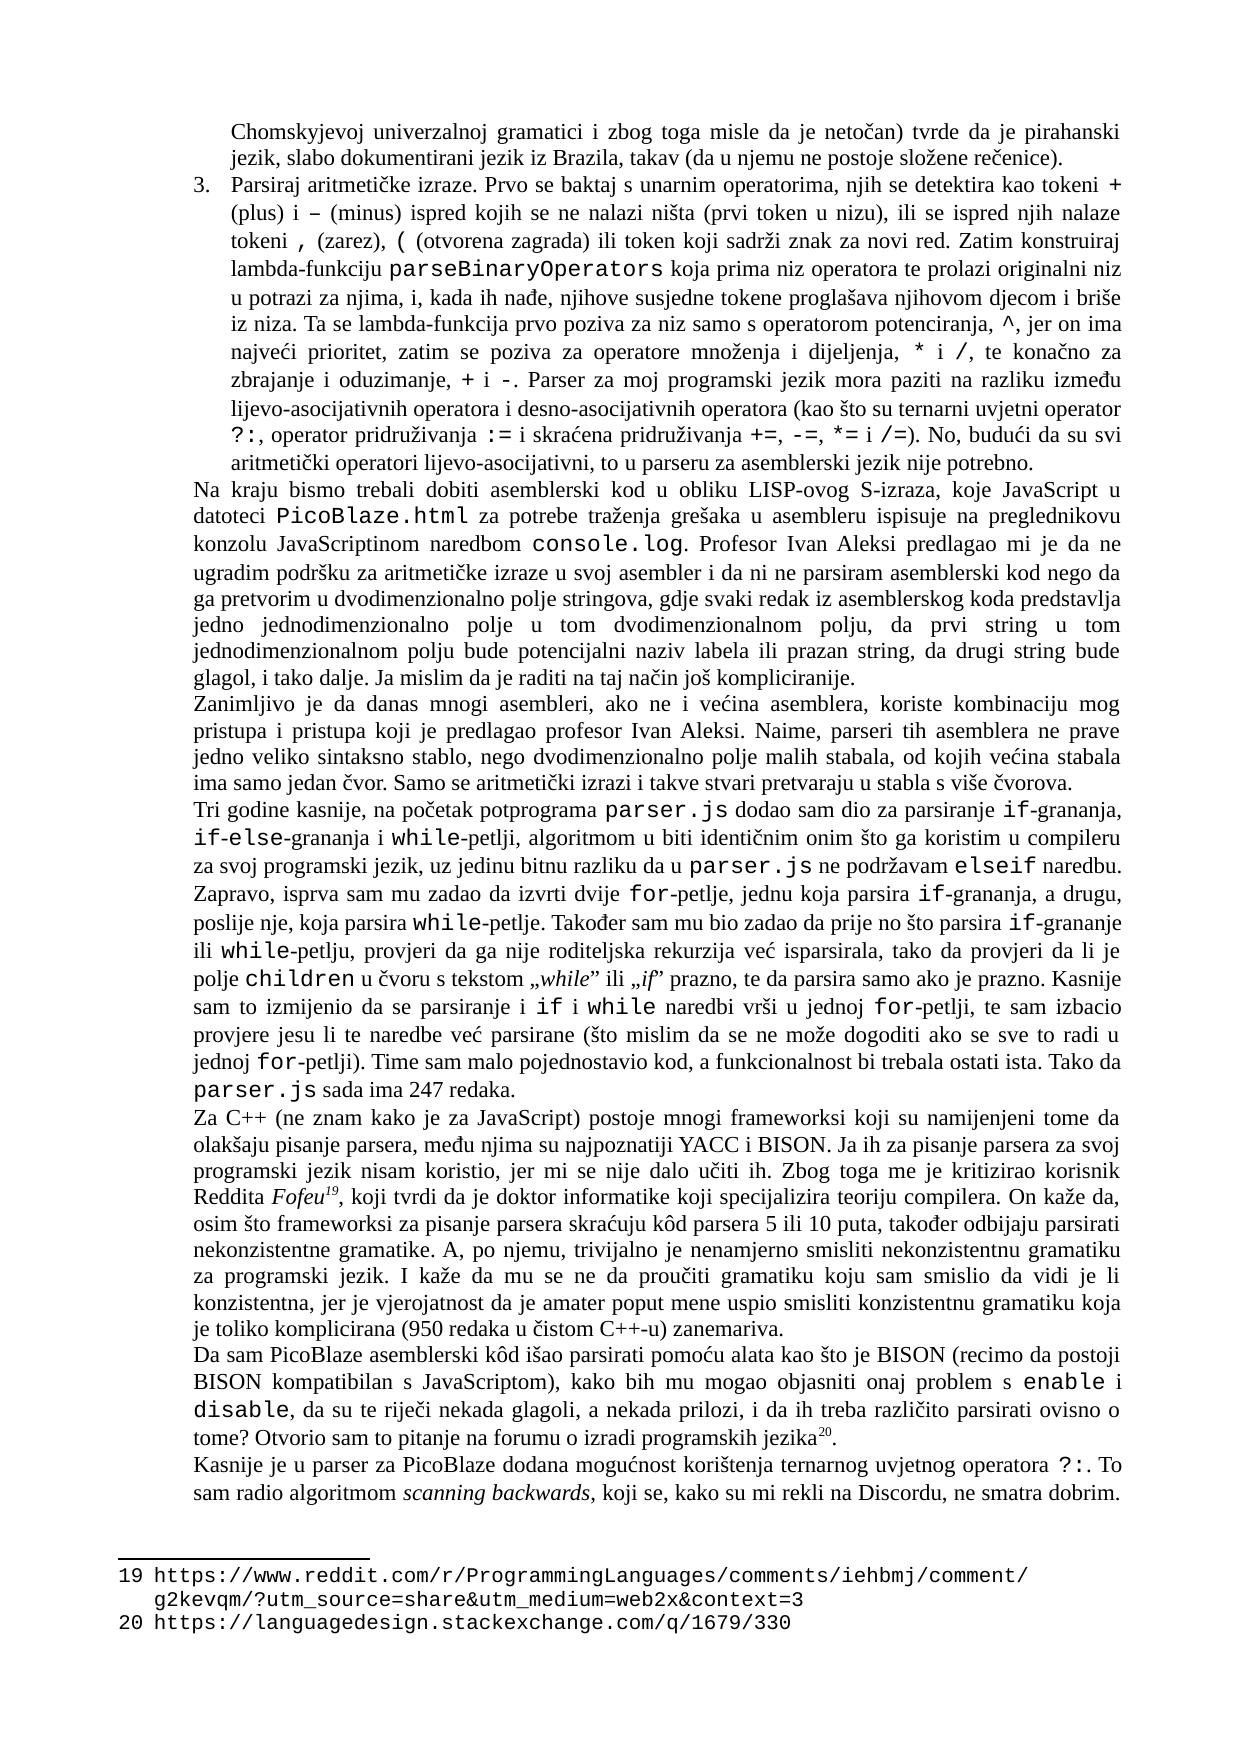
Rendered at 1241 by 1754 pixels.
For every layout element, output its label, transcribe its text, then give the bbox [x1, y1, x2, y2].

text Kasnije je u parser za PicoBlaze dodana mogućnost korištenja ternarnog uvjetnog operatora ?:. To sam radio algoritmom scanning backwards, koji se, kako su mi rekli na Discordu, ne smatra dobrim. [193, 1451, 1122, 1505]
text Da sam PicoBlaze asemblerski kôd išao parsirati pomoću alata kao što je BISON (recimo da postoji BISON kompatibilan s JavaScriptom), kako bih mu mogao objasniti onaj problem s enable i disable, da su te riječi nekada glagoli, a nekada prilozi, i da ih treba različito parsirati ovisno o tome? Otvorio sam to pitanje na forumu o izradi programskih jezika. [193, 1342, 1122, 1451]
text Tri godine kasnije, na početak potprograma parser.js dodao sam dio za parsiranje if-grananja, if-else-grananja i while-petlji, algoritmom u biti identičnim onim što ga koristim u compileru za svoj programski jezik, uz jedinu bitnu razliku da u parser.js ne podržavam elseif naredbu. Zapravo, isprva sam mu zadao da izvrti dvije for-petlje, jednu koja parsira if-grananja, a drugu, poslije nje, koja parsira while-petlje. Također sam mu bio zadao da prije no što parsira if-grananje ili while-petlju, provjeri da ga nije roditeljska rekurzija već isparsirala, tako da provjeri da li je polje children u čvoru s tekstom „while” ili „if” prazno, te da parsira samo ako je prazno. Kasnije sam to izmijenio da se parsiranje i if i while naredbi vrši u jednoj for-petlji, te sam izbacio provjere jesu li te naredbe već parsirane (što mislim da se ne može dogoditi ako se sve to radi u jednoj for-petlji). Time sam malo pojednostavio kod, a funkcionalnost bi trebala ostati ista. Tako da parser.js sada ima 247 redaka. [193, 796, 1122, 1104]
list Chomskyjevoj univerzalnoj gramatici i zbog toga misle da je netočan) tvrde da je pirahanski jezik, slabo dokumentirani jezik iz Brazila, takav (da u njemu ne postoje složene rečenice). [193, 118, 1122, 171]
text https://www.reddit.com/r/ProgrammingLanguages/comments/iehbmj/comment/g2kevqm/?utm_source=share&utm_medium=web2x&context=3 [118, 1565, 1122, 1612]
list Parsiraj aritmetičke izraze. Prvo se baktaj s unarnim operatorima, njih se detektira kao tokeni + (plus) i – (minus) ispred kojih se ne nalazi ništa (prvi token u nizu), ili se ispred njih nalaze tokeni , (zarez), ( (otvorena zagrada) ili token koji sadrži znak za novi red. Zatim konstruiraj lambda-funkciju parseBinaryOperators koja prima niz operatora te prolazi originalni niz u potrazi za njima, i, kada ih nađe, njihove susjedne tokene proglašava njihovom djecom i briše iz niza. Ta se lambda-funkcija prvo poziva za niz samo s operatorom potenciranja, ^, jer on ima najveći prioritet, zatim se poziva za operatore množenja i dijeljenja, * i /, te konačno za zbrajanje i oduzimanje, + i -. Parser za moj programski jezik mora paziti na razliku između lijevo-asocijativnih operatora i desno-asocijativnih operatora (kao što su ternarni uvjetni operator ?:, operator pridruživanja := i skraćena pridruživanja +=, -=, *= i /=). No, budući da su svi aritmetički operatori lijevo-asocijativni, to u parseru za asemblerski jezik nije potrebno. [193, 171, 1122, 476]
text https://languagedesign.stackexchange.com/q/1679/330 [118, 1612, 1122, 1636]
text Za C++ (ne znam kako je za JavaScript) postoje mnogi frameworksi koji su namijenjeni tome da olakšaju pisanje parsera, među njima su najpoznatiji YACC i BISON. Ja ih za pisanje parsera za svoj programski jezik nisam koristio, jer mi se nije dalo učiti ih. Zbog toga me je kritizirao korisnik Reddita Fofeu, koji tvrdi da je doktor informatike koji specijalizira teoriju compilera. On kaže da, osim što frameworksi za pisanje parsera skraćuju kôd parsera 5 ili 10 puta, također odbijaju parsirati nekonzistentne gramatike. A, po njemu, trivijalno je nenamjerno smisliti nekonzistentnu gramatiku za programski jezik. I kaže da mu se ne da proučiti gramatiku koju sam smislio da vidi je li konzistentna, jer je vjerojatnost da je amater poput mene uspio smisliti konzistentnu gramatiku koja je toliko komplicirana (950 redaka u čistom C++-u) zanemariva. [193, 1104, 1122, 1342]
text Zanimljivo je da danas mnogi asembleri, ako ne i većina asemblera, koriste kombinaciju mog pristupa i pristupa koji je predlagao profesor Ivan Aleksi. Naime, parseri tih asemblera ne prave jedno veliko sintaksno stablo, nego dvodimenzionalno polje malih stabala, od kojih većina stabala ima samo jedan čvor. Samo se aritmetički izrazi i takve stvari pretvaraju u stabla s više čvorova. [193, 690, 1122, 796]
text Na kraju bismo trebali dobiti asemblerski kod u obliku LISP-ovog S-izraza, koje JavaScript u datoteci PicoBlaze.html za potrebe traženja grešaka u asembleru ispisuje na preglednikovu konzolu JavaScriptinom naredbom console.log. Profesor Ivan Aleksi predlagao mi je da ne ugradim podršku za aritmetičke izraze u svoj asembler i da ni ne parsiram asemblerski kod nego da ga pretvorim u dvodimenzionalno polje stringova, gdje svaki redak iz asemblerskog koda predstavlja jedno jednodimenzionalno polje u tom dvodimenzionalnom polju, da prvi string u tom jednodimenzionalnom polju bude potencijalni naziv labela ili prazan string, da drugi string bude glagol, i tako dalje. Ja mislim da je raditi na taj način još kompliciranije. [193, 476, 1122, 690]
